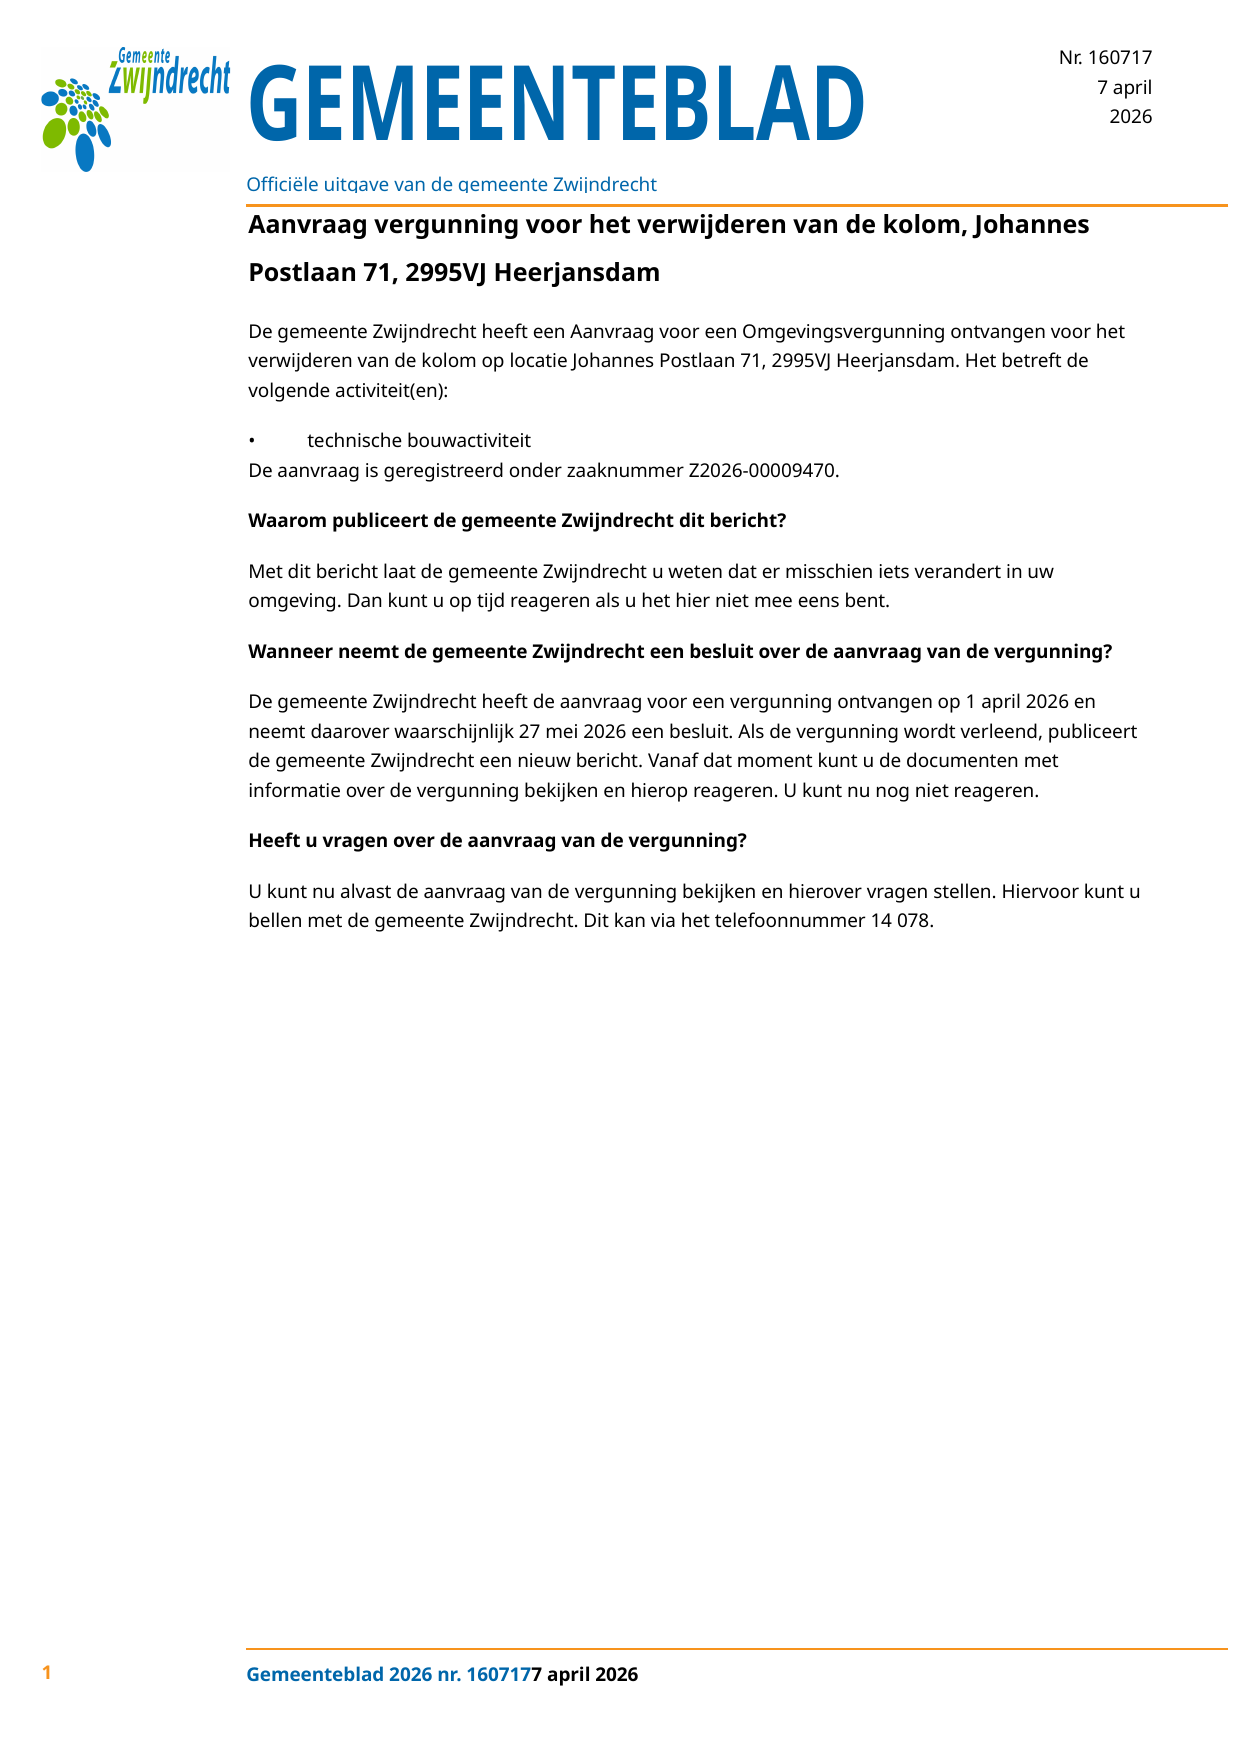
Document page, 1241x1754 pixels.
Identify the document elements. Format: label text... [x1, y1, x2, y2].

text Waarom publiceert de gemeente Zwijndrecht dit bericht? [248, 507, 1152, 533]
text Aanvraag vergunning voor het verwijderen van de kolom, Johannes Postlaan 71, 2995VJ Heerjansdam [248, 207, 1152, 288]
text De gemeente Zwijndrecht heeft de aanvraag voor een vergunning ontvangen op 1 april 2026 en neemt daarover waarschijnlijk 27 mei 2026 een besluit. Als de vergunning wordt verleend, publiceert de gemeente Zwijndrecht een nieuw bericht. Vanaf dat moment kunt u de documenten met informatie over de vergunning bekijken en hierop reageren. U kunt nu nog niet reageren. [248, 688, 1152, 803]
picture [41, 47, 231, 172]
text De gemeente Zwijndrecht heeft een Aanvraag voor een Omgevingsvergunning ontvangen voor het verwijderen van de kolom op locatie Johannes Postlaan 71, 2995VJ Heerjansdam. Het betreft de volgende activiteit(en): [248, 318, 1152, 403]
text U kunt nu alvast de aanvraag van de vergunning bekijken en hierover vragen stellen. Hiervoor kunt u bellen met de gemeente Zwijndrecht. Dit kan via het telefoonnummer 14 078. [248, 878, 1152, 933]
text Heeft u vragen over de aanvraag van de vergunning? [248, 827, 1152, 853]
list technische bouwactiviteit [248, 427, 1152, 453]
text Met dit bericht laat de gemeente Zwijndrecht u weten dat er misschien iets verandert in uw omgeving. Dan kunt u op tijd reageren als u het hier niet mee eens bent. [248, 558, 1152, 613]
text Wanneer neemt de gemeente Zwijndrecht een besluit over de aanvraag van de vergunning? [248, 638, 1152, 664]
text De aanvraag is geregistreerd onder zaaknummer Z2026-00009470. [248, 457, 1152, 483]
